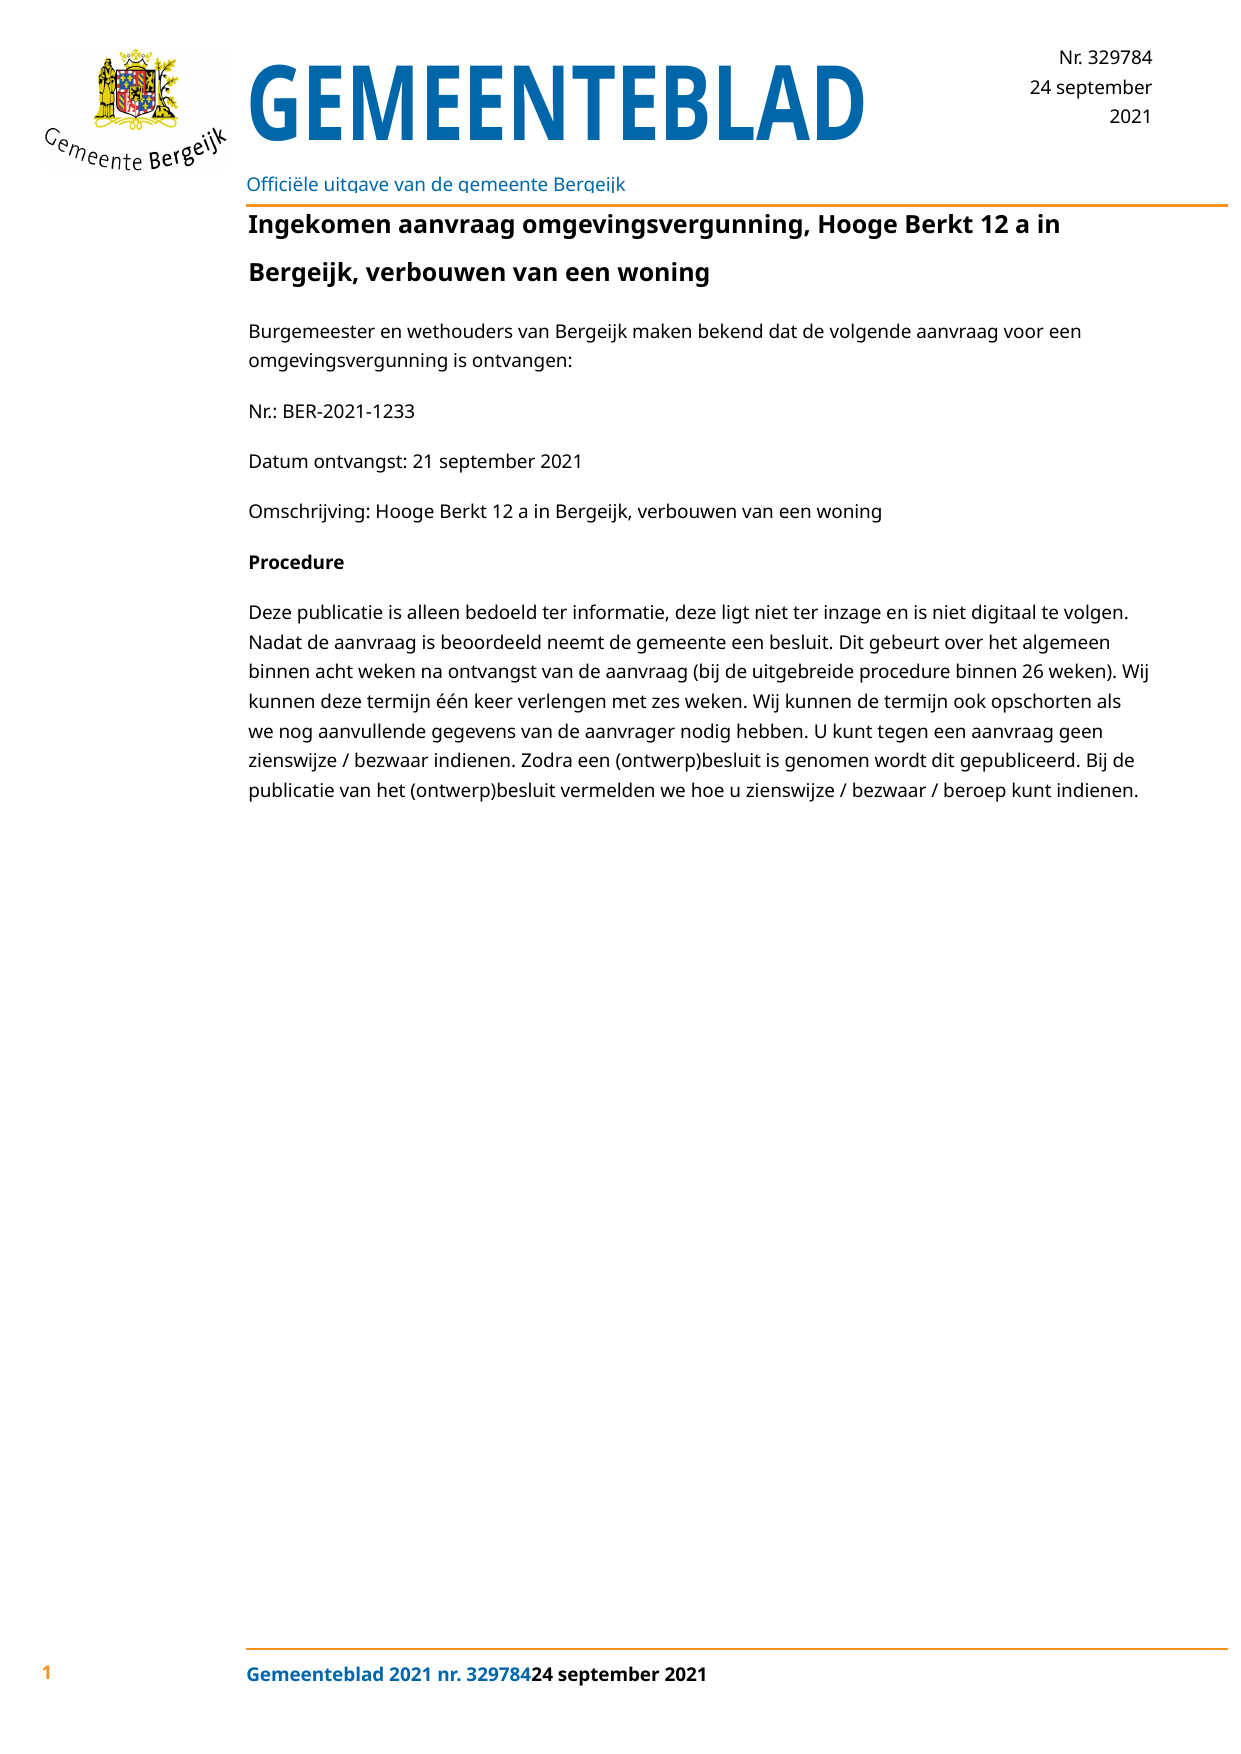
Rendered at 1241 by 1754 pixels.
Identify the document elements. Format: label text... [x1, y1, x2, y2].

text Ingekomen aanvraag omgevingsvergunning, Hooge Berkt 12 a in Bergeijk, verbouwen van een woning [248, 207, 1152, 288]
text Procedure [248, 549, 1152, 575]
text Omschrijving: Hooge Berkt 12 a in Bergeijk, verbouwen van een woning [248, 499, 1152, 524]
picture [41, 47, 231, 172]
text Datum ontvangst: 21 september 2021 [248, 448, 1152, 474]
text Deze publicatie is alleen bedoeld ter informatie, deze ligt niet ter inzage en is niet digitaal te volgen. Nadat de aanvraag is beoordeeld neemt de gemeente een besluit. Dit gebeurt over het algemeen binnen acht weken na ontvangst van de aanvraag (bij de uitgebreide procedure binnen 26 weken). Wij kunnen deze termijn één keer verlengen met zes weken. Wij kunnen de termijn ook opschorten als we nog aanvullende gegevens van de aanvrager nodig hebben. U kunt tegen een aanvraag geen zienswijze / bezwaar indienen. Zodra een (ontwerp)besluit is genomen wordt dit gepubliceerd. Bij de publicatie van het (ontwerp)besluit vermelden we hoe u zienswijze / bezwaar / beroep kunt indienen. [248, 599, 1152, 803]
text Burgemeester en wethouders van Bergeijk maken bekend dat de volgende aanvraag voor een omgevingsvergunning is ontvangen: [248, 318, 1152, 373]
text Nr.: BER-2021-1233 [248, 398, 1152, 424]
